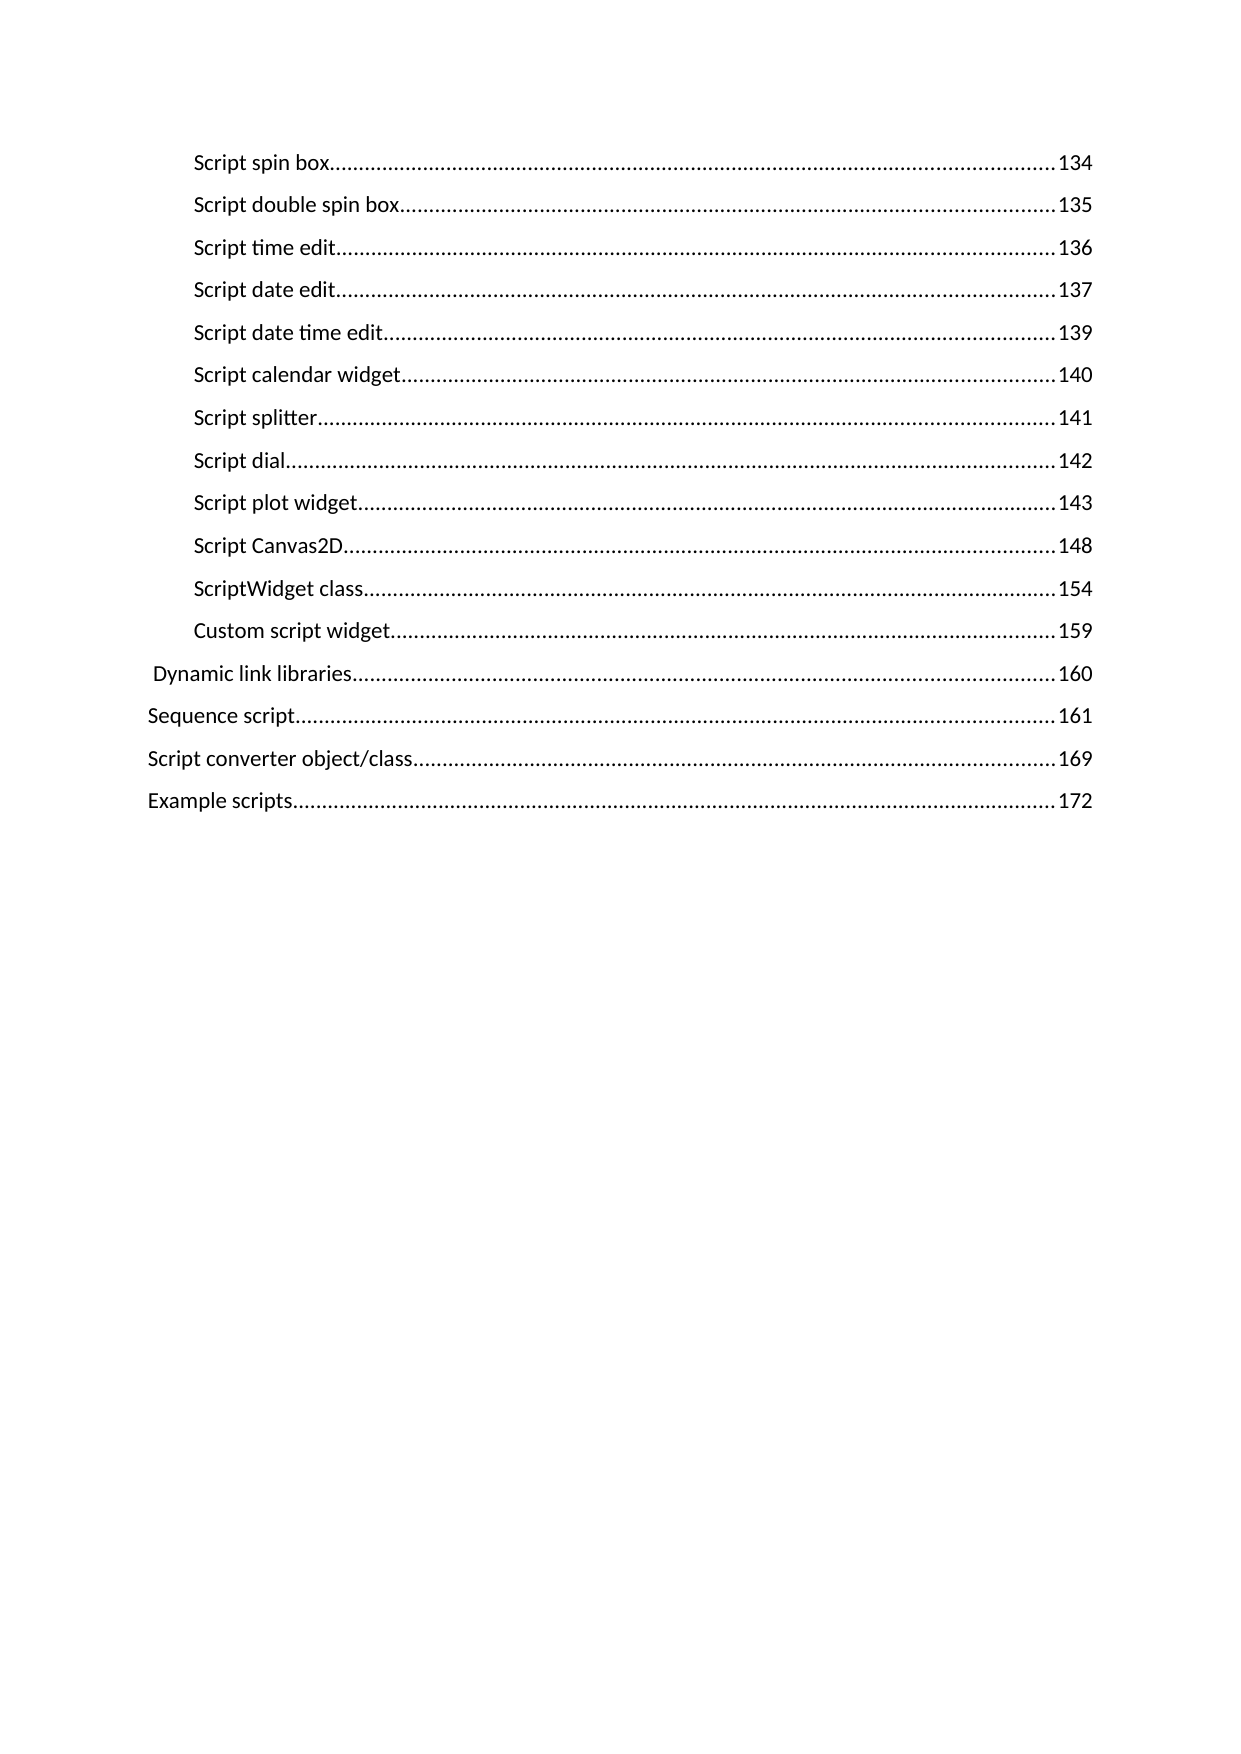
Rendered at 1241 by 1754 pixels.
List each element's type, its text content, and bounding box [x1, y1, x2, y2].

text Script spin box 134 [193, 148, 1093, 176]
text Dynamic link libraries 160 [153, 659, 1093, 687]
text Script date edit 137 [193, 275, 1093, 303]
text Script plot widget 143 [193, 488, 1093, 516]
text Script calendar widget 140 [193, 361, 1093, 389]
text Script converter object/class 169 [148, 744, 1093, 772]
text Script dial 142 [193, 446, 1093, 474]
text Script Canvas2D 148 [193, 531, 1093, 559]
text Script date time edit 139 [193, 318, 1093, 346]
text ScriptWidget class 154 [193, 574, 1093, 602]
text Script time edit 136 [193, 233, 1093, 261]
text Script splitter 141 [193, 403, 1093, 431]
text Script double spin box 135 [193, 190, 1093, 218]
text Custom script widget 159 [193, 616, 1093, 644]
text Example scripts 172 [148, 787, 1093, 815]
text Sequence script 161 [148, 701, 1093, 729]
